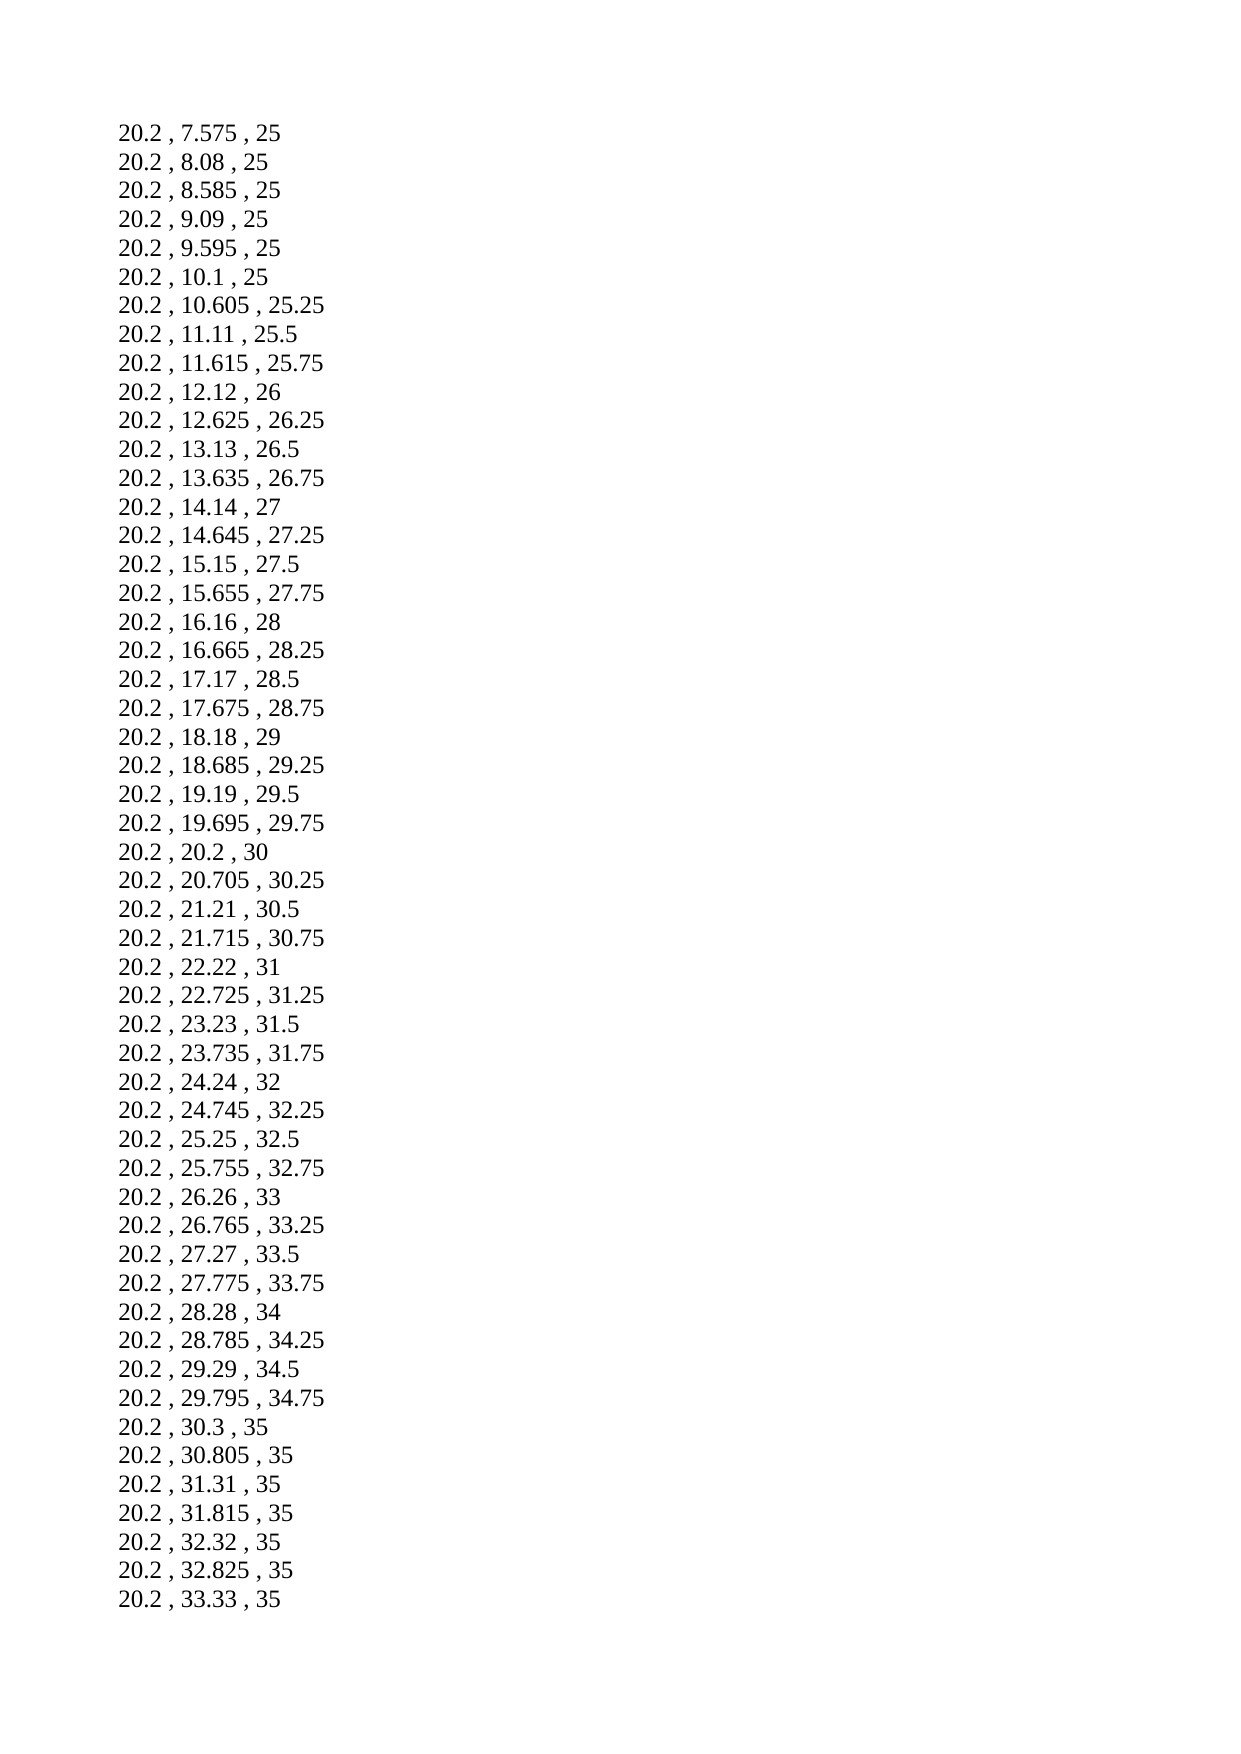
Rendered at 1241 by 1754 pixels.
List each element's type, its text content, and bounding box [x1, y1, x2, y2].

text 20.2 , 30.805 , 35 [118, 1441, 1122, 1469]
text 20.2 , 23.23 , 31.5 [118, 1009, 1122, 1038]
text 20.2 , 21.21 , 30.5 [118, 894, 1122, 923]
text 20.2 , 32.32 , 35 [118, 1527, 1122, 1556]
text 20.2 , 23.735 , 31.75 [118, 1038, 1122, 1067]
text 20.2 , 28.28 , 34 [118, 1297, 1122, 1326]
text 20.2 , 28.785 , 34.25 [118, 1326, 1122, 1354]
text 20.2 , 10.1 , 25 [118, 262, 1122, 291]
text 20.2 , 14.645 , 27.25 [118, 521, 1122, 549]
text 20.2 , 13.13 , 26.5 [118, 434, 1122, 463]
text 20.2 , 17.17 , 28.5 [118, 664, 1122, 693]
text 20.2 , 19.19 , 29.5 [118, 779, 1122, 808]
text 20.2 , 9.595 , 25 [118, 233, 1122, 262]
text 20.2 , 22.725 , 31.25 [118, 981, 1122, 1009]
text 20.2 , 27.27 , 33.5 [118, 1239, 1122, 1268]
text 20.2 , 33.33 , 35 [118, 1584, 1122, 1613]
text 20.2 , 15.15 , 27.5 [118, 549, 1122, 578]
text 20.2 , 8.08 , 25 [118, 147, 1122, 176]
text 20.2 , 16.665 , 28.25 [118, 636, 1122, 664]
text 20.2 , 8.585 , 25 [118, 176, 1122, 204]
text 20.2 , 20.2 , 30 [118, 837, 1122, 866]
text 20.2 , 7.575 , 25 [118, 118, 1122, 147]
text 20.2 , 25.25 , 32.5 [118, 1124, 1122, 1153]
text 20.2 , 19.695 , 29.75 [118, 808, 1122, 837]
text 20.2 , 17.675 , 28.75 [118, 693, 1122, 722]
text 20.2 , 30.3 , 35 [118, 1412, 1122, 1441]
text 20.2 , 26.765 , 33.25 [118, 1211, 1122, 1239]
text 20.2 , 14.14 , 27 [118, 492, 1122, 521]
text 20.2 , 11.11 , 25.5 [118, 319, 1122, 348]
text 20.2 , 29.795 , 34.75 [118, 1383, 1122, 1412]
text 20.2 , 24.745 , 32.25 [118, 1096, 1122, 1124]
text 20.2 , 29.29 , 34.5 [118, 1354, 1122, 1383]
text 20.2 , 18.18 , 29 [118, 722, 1122, 751]
text 20.2 , 9.09 , 25 [118, 204, 1122, 233]
text 20.2 , 20.705 , 30.25 [118, 866, 1122, 894]
text 20.2 , 12.12 , 26 [118, 377, 1122, 406]
text 20.2 , 26.26 , 33 [118, 1182, 1122, 1211]
text 20.2 , 12.625 , 26.25 [118, 406, 1122, 434]
text 20.2 , 31.815 , 35 [118, 1498, 1122, 1527]
text 20.2 , 11.615 , 25.75 [118, 348, 1122, 377]
text 20.2 , 18.685 , 29.25 [118, 751, 1122, 779]
text 20.2 , 21.715 , 30.75 [118, 923, 1122, 952]
text 20.2 , 13.635 , 26.75 [118, 463, 1122, 492]
text 20.2 , 16.16 , 28 [118, 607, 1122, 636]
text 20.2 , 22.22 , 31 [118, 952, 1122, 981]
text 20.2 , 25.755 , 32.75 [118, 1153, 1122, 1182]
text 20.2 , 15.655 , 27.75 [118, 578, 1122, 607]
text 20.2 , 31.31 , 35 [118, 1469, 1122, 1498]
text 20.2 , 10.605 , 25.25 [118, 291, 1122, 319]
text 20.2 , 27.775 , 33.75 [118, 1268, 1122, 1297]
text 20.2 , 24.24 , 32 [118, 1067, 1122, 1096]
text 20.2 , 32.825 , 35 [118, 1556, 1122, 1584]
